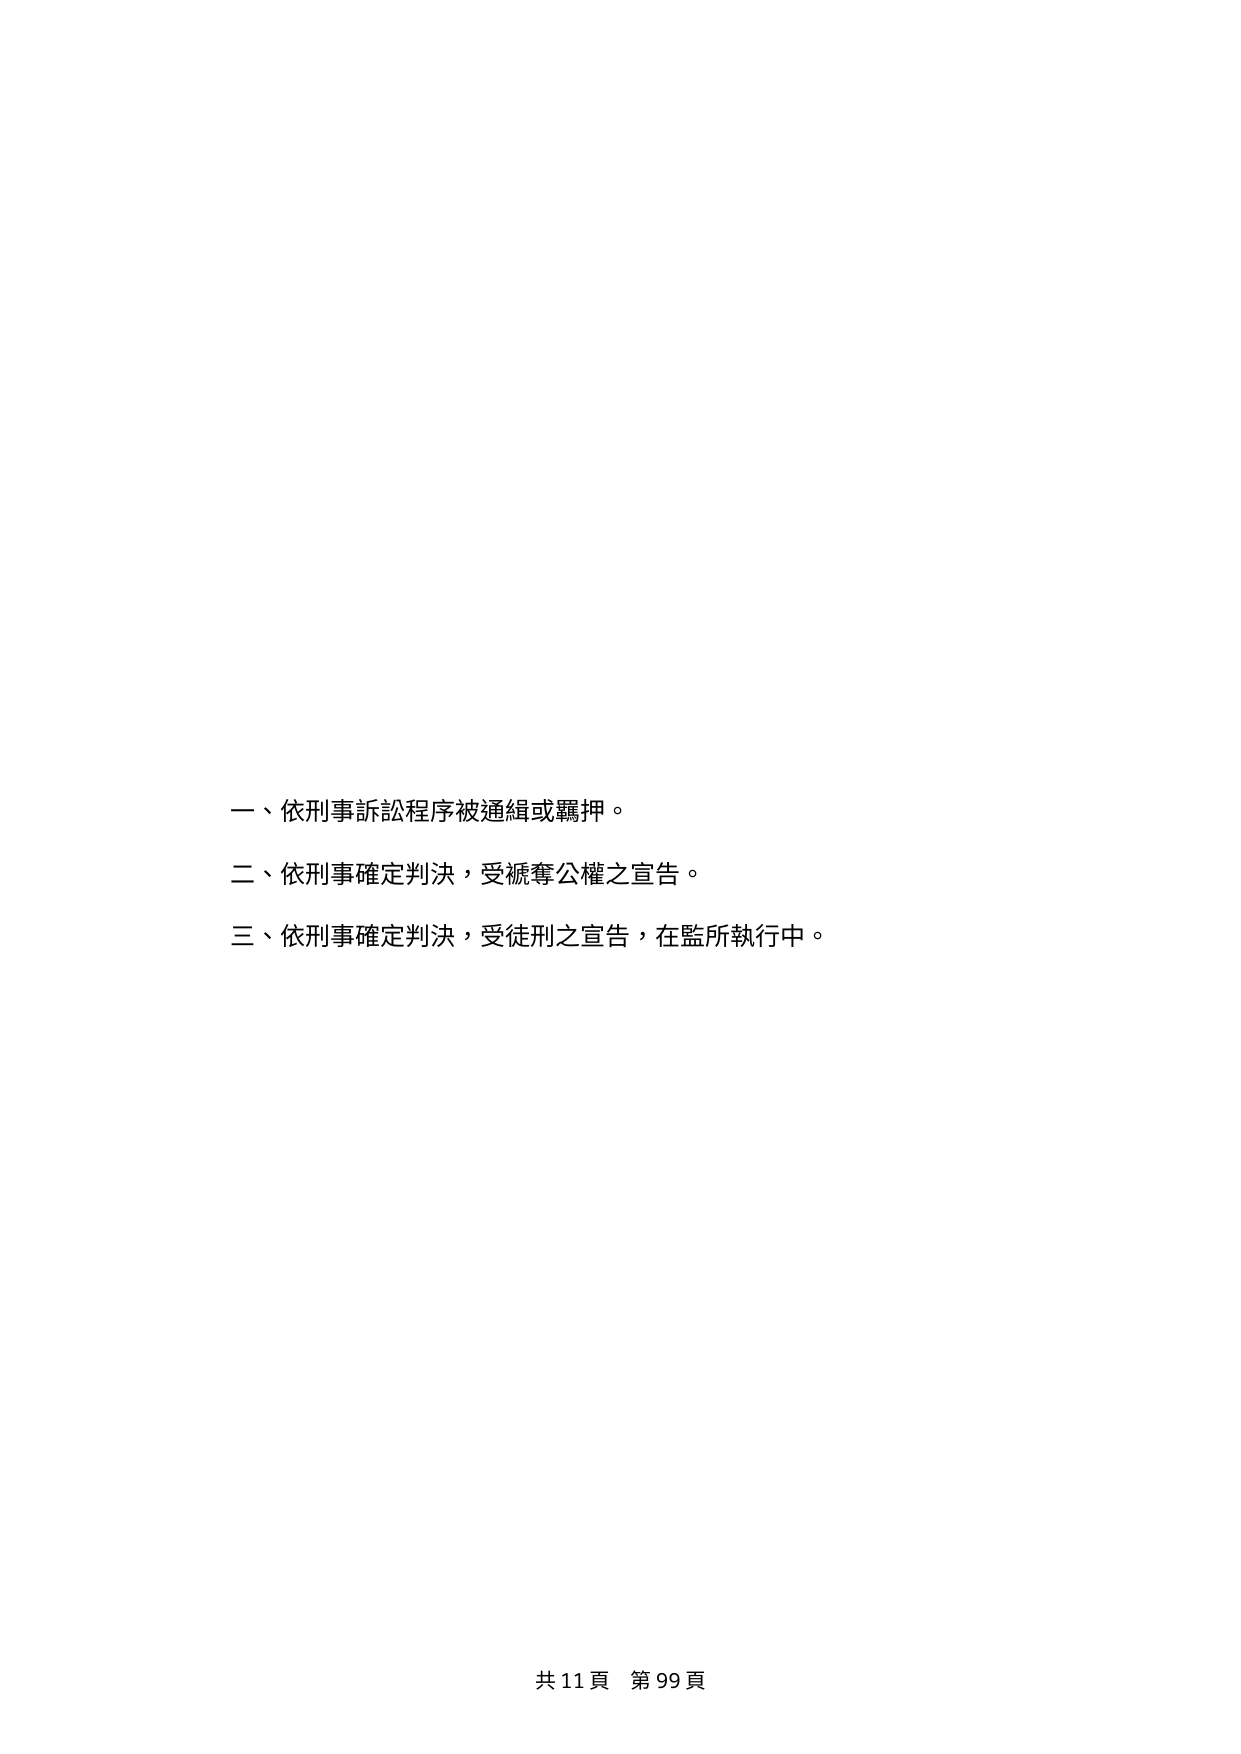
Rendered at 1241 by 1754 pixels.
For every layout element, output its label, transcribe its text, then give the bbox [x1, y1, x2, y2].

text 一、依刑事訴訟程序被通緝或羈押。 [118, 768, 1122, 831]
text 三、依刑事確定判決，受徒刑之宣告，在監所執行中。 [118, 893, 1122, 956]
text 二、依刑事確定判決，受褫奪公權之宣告。 [118, 831, 1122, 893]
